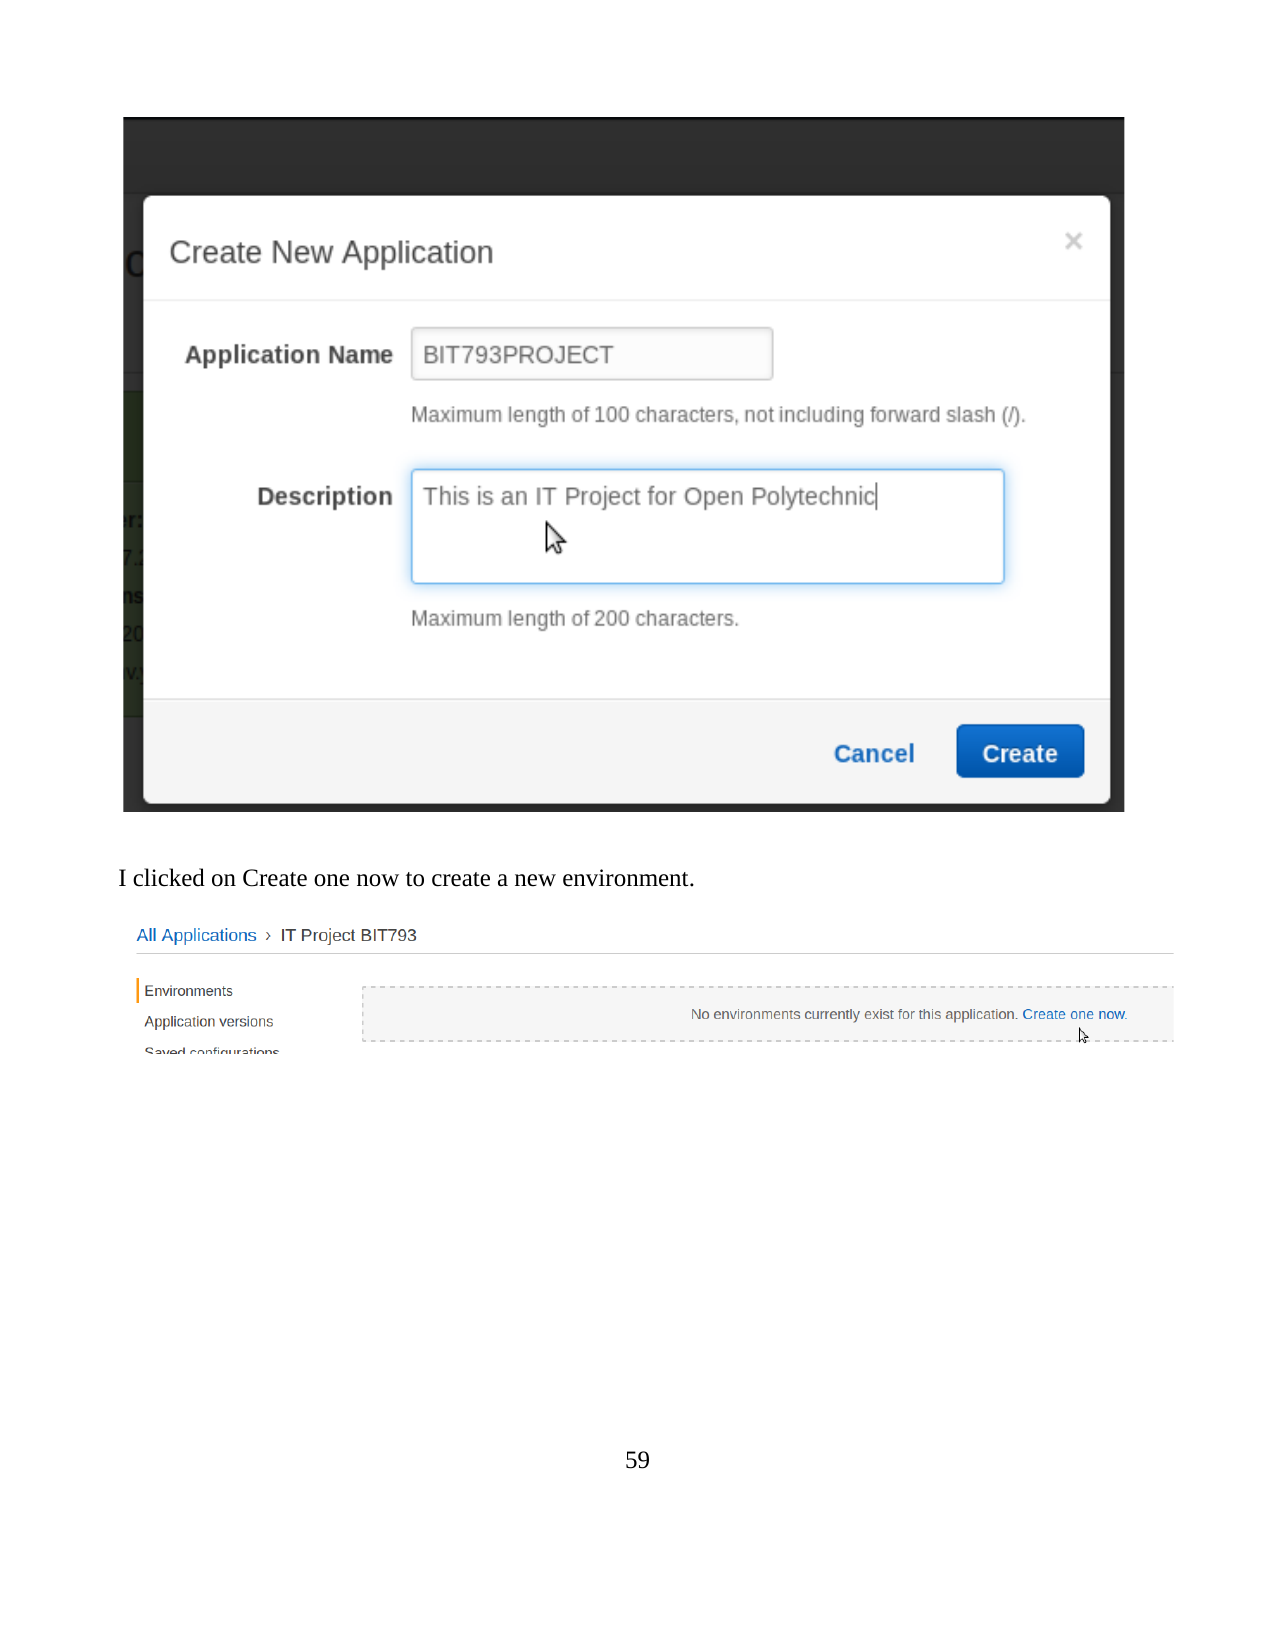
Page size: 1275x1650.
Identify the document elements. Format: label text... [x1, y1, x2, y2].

text I clicked on Create one now to create a new environment. [118, 863, 1157, 892]
picture [174, 117, 1047, 812]
picture [120, 917, 1174, 1019]
